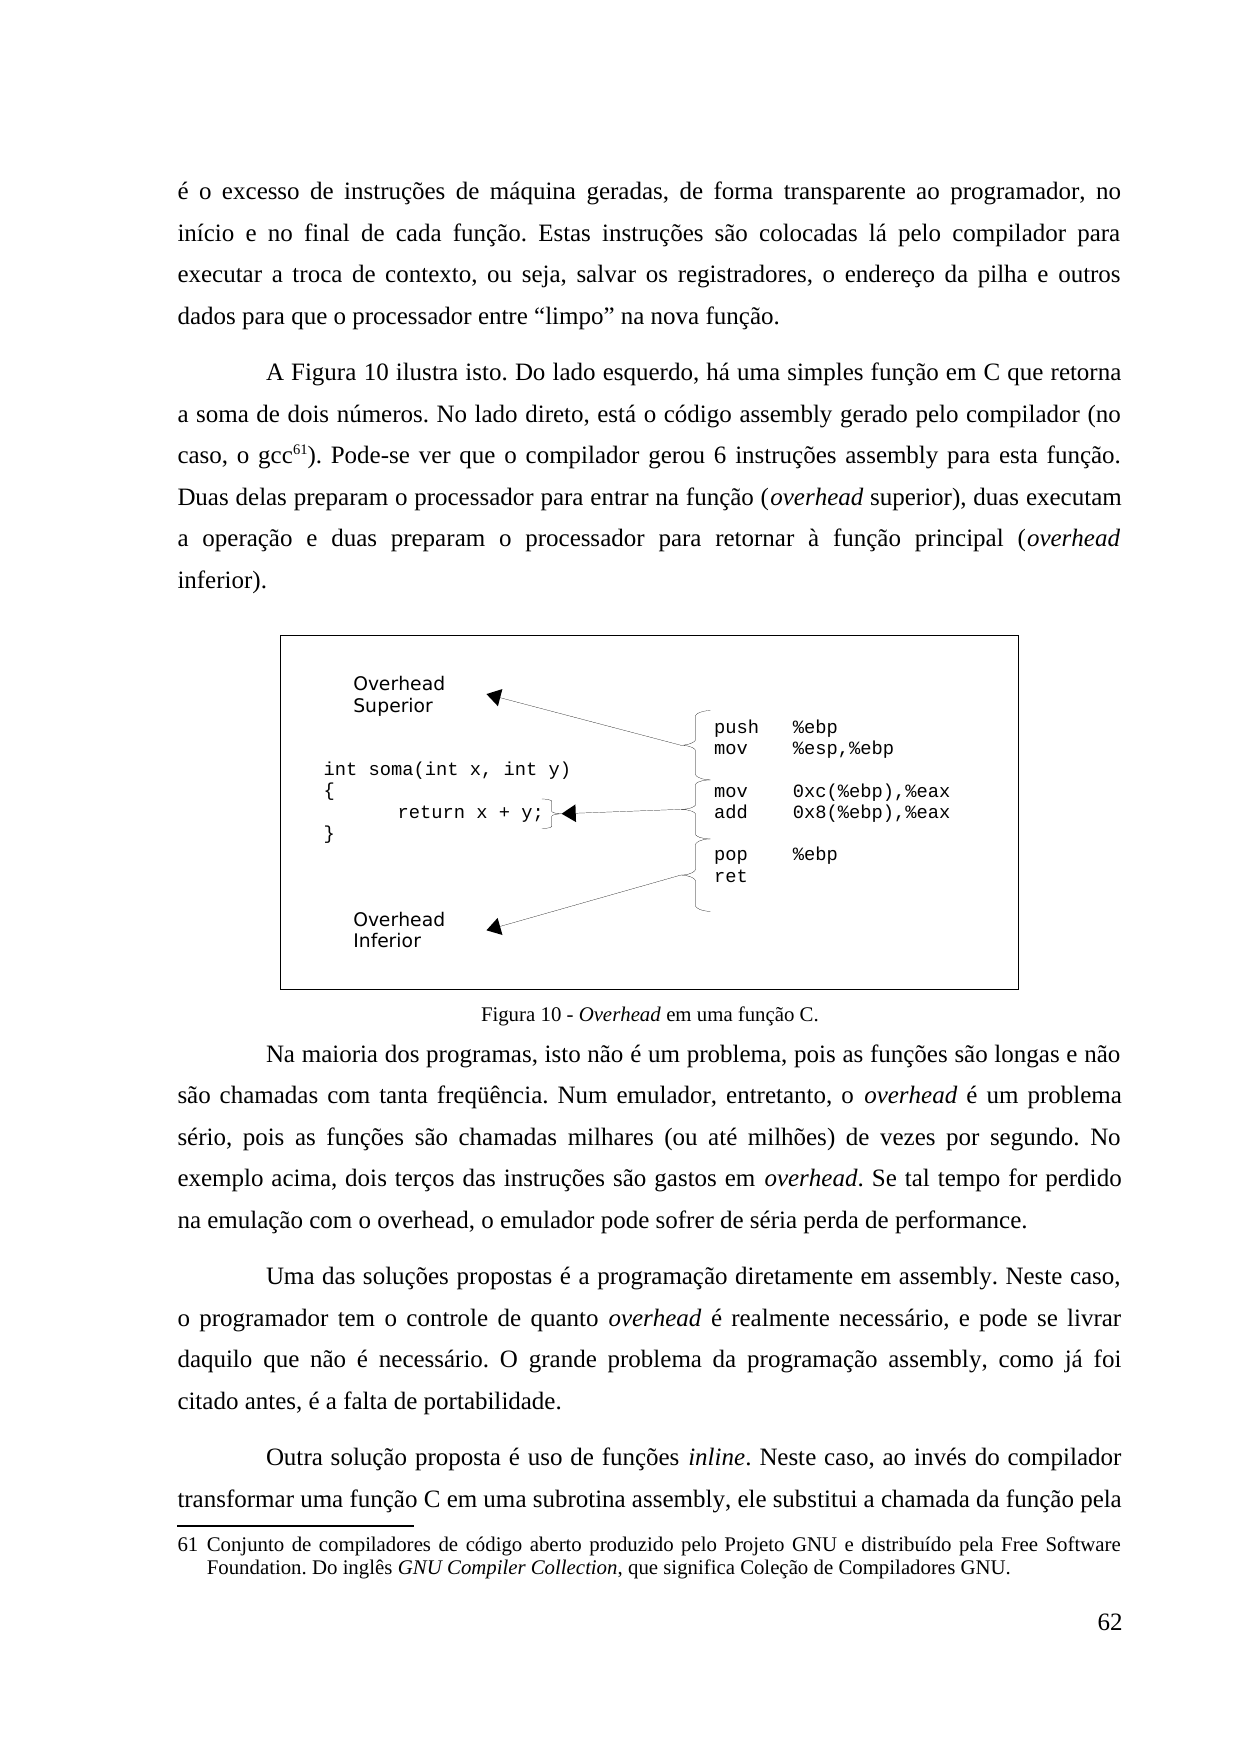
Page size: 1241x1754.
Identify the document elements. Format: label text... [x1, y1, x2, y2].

text A Figura 10 ilustra isto. Do lado esquerdo, há uma simples função em C que retorna a soma de dois números. No lado direto, está o código assembly gerado pelo compilador (no caso, o gcc). Pode-se ver que o compilador gerou 6 instruções assembly para esta função. Duas delas preparam o processador para entrar na função (overhead superior), duas executam a operação e duas preparam o processador para retornar à função principal (overhead inferior). [177, 358, 1122, 594]
text Outra solução proposta é uso de funções inline. Neste caso, ao invés do compilador transformar uma função C em uma subrotina assembly, ele substitui a chamada da função pela [177, 1443, 1122, 1513]
text Uma das soluções propostas é a programação diretamente em assembly. Neste caso, o programador tem o controle de quanto overhead é realmente necessário, e pode se livrar daquilo que não é necessário. O grande problema da programação assembly, como já foi citado antes, é a falta de portabilidade. [177, 1262, 1122, 1415]
text Figura 10 - Overhead em uma função C. [279, 635, 1020, 1026]
text Na maioria dos programas, isto não é um problema, pois as funções são longas e não são chamadas com tanta freqüência. Num emulador, entretanto, o overhead é um problema sério, pois as funções são chamadas milhares (ou até milhões) de vezes por segundo. No exemplo acima, dois terços das instruções são gastos em overhead. Se tal tempo for perdido na emulação com o overhead, o emulador pode sofrer de séria perda de performance. [177, 622, 1122, 1234]
text Conjunto de compiladores de código aberto produzido pelo Projeto GNU e distribuído pela Free Software Foundation. Do inglês GNU Compiler Collection, que significa Coleção de Compiladores GNU. [177, 1532, 1122, 1579]
text é o excesso de instruções de máquina geradas, de forma transparente ao programador, no início e no final de cada função. Estas instruções são colocadas lá pelo compilador para executar a troca de contexto, ou seja, salvar os registradores, o endereço da pilha e outros dados para que o processador entre “limpo” na nova função. [177, 177, 1122, 329]
